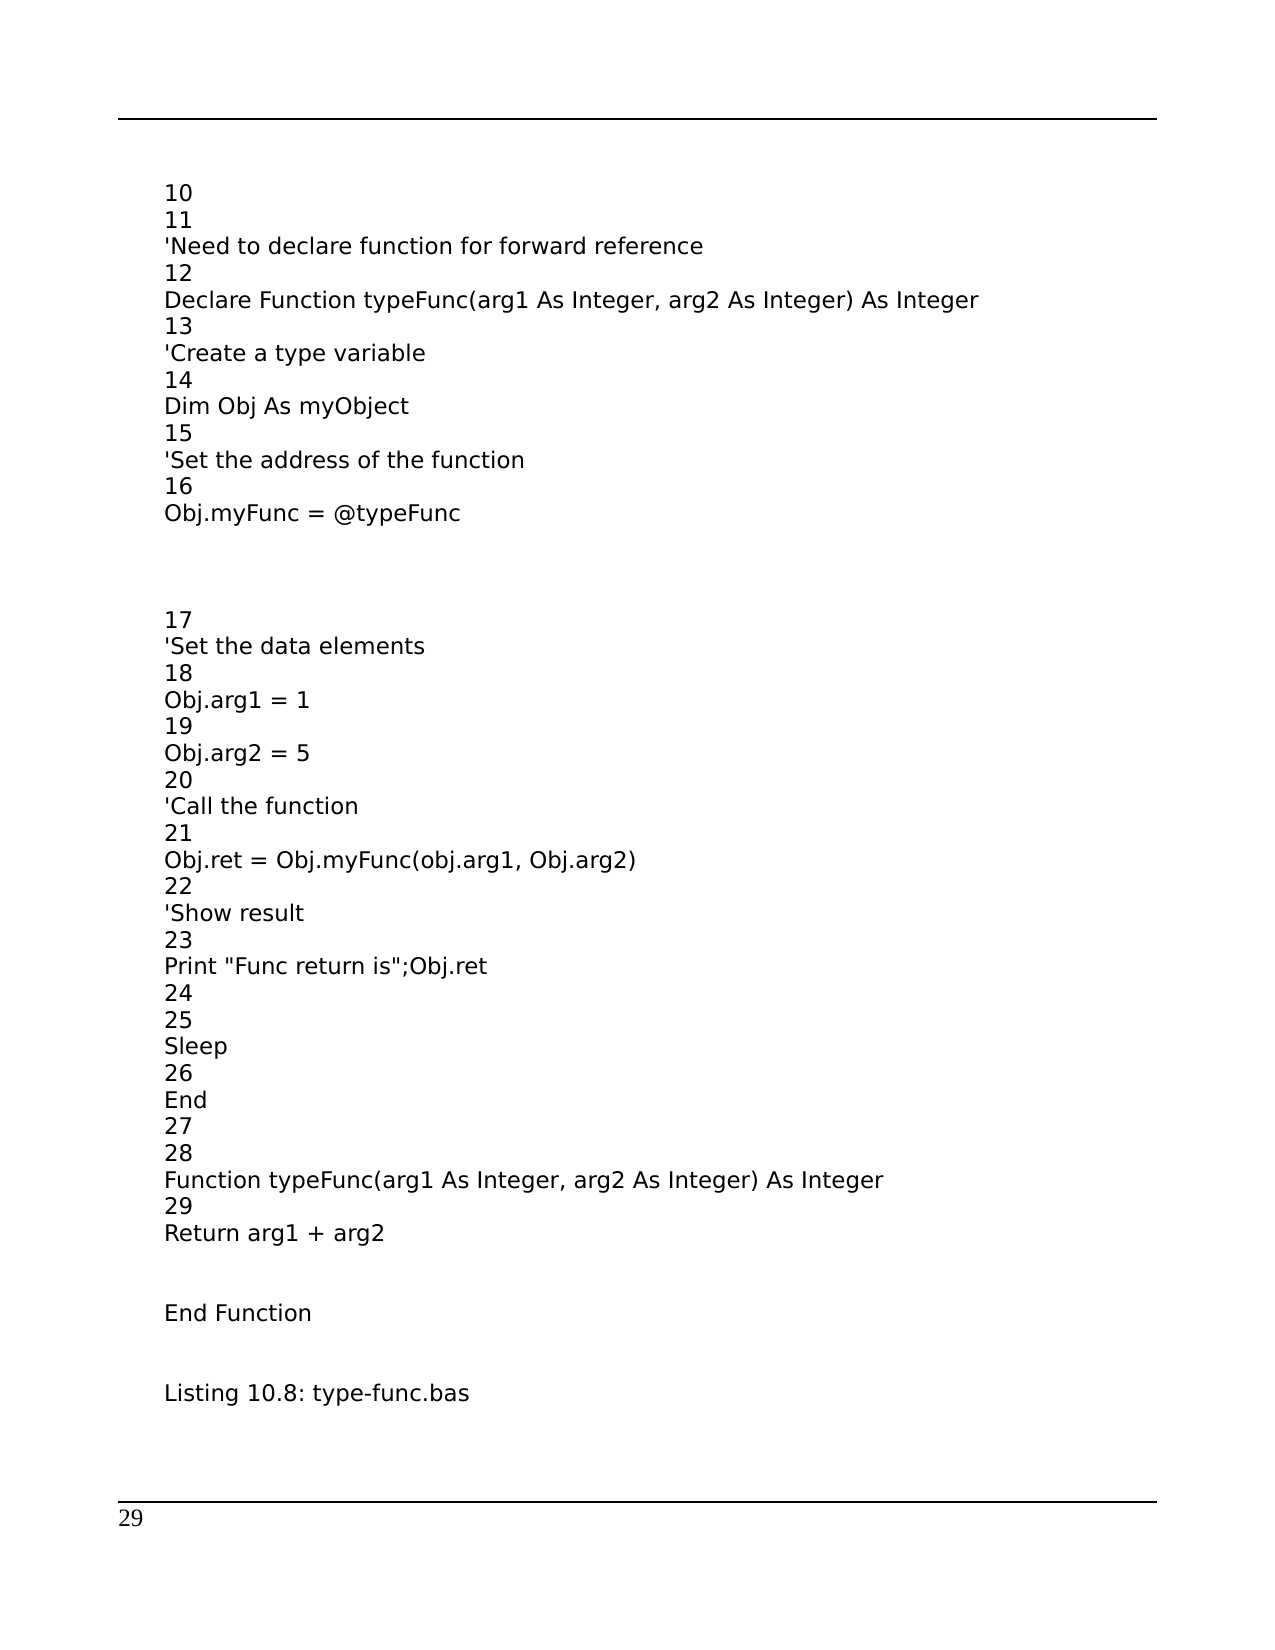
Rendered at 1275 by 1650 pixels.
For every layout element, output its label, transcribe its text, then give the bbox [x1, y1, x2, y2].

text Print "Func return is";Obj.ret [118, 953, 1157, 980]
text 14 [118, 367, 1157, 393]
text Function typeFunc(arg1 As Integer, arg2 As Integer) As Integer [118, 1167, 1157, 1193]
text 27 [118, 1113, 1157, 1140]
text End Function [118, 1300, 1157, 1327]
text 15 [118, 420, 1157, 447]
text 21 [118, 820, 1157, 847]
text 29 [118, 1193, 1157, 1220]
text 'Call the function [118, 793, 1157, 820]
text 'Create a type variable [118, 340, 1157, 367]
text 'Set the data elements [118, 633, 1157, 660]
text Dim Obj As myObject [118, 393, 1157, 420]
text 22 [118, 873, 1157, 900]
text 19 [118, 713, 1157, 740]
text 13 [118, 313, 1157, 340]
text Listing 10.8: type-func.bas [118, 1380, 1157, 1407]
text Obj.ret = Obj.myFunc(obj.arg1, Obj.arg2) [118, 847, 1157, 873]
text 11 [118, 207, 1157, 233]
text Obj.arg2 = 5 [118, 740, 1157, 767]
text Declare Function typeFunc(arg1 As Integer, arg2 As Integer) As Integer [118, 287, 1157, 313]
text 23 [118, 927, 1157, 953]
text Obj.arg1 = 1 [118, 687, 1157, 713]
text 16 [118, 473, 1157, 500]
text 24 [118, 980, 1157, 1007]
text 'Show result [118, 900, 1157, 927]
text Return arg1 + arg2 [118, 1220, 1157, 1247]
text 28 [118, 1140, 1157, 1167]
text 25 [118, 1007, 1157, 1033]
text End [118, 1087, 1157, 1113]
text 17 [118, 607, 1157, 633]
text 18 [118, 660, 1157, 687]
text 12 [118, 260, 1157, 287]
text 20 [118, 767, 1157, 793]
text 10 [118, 180, 1157, 207]
text 26 [118, 1060, 1157, 1087]
text Sleep [118, 1033, 1157, 1060]
text 'Need to declare function for forward reference [118, 233, 1157, 260]
text Obj.myFunc = @typeFunc [118, 500, 1157, 527]
text 'Set the address of the function [118, 447, 1157, 473]
